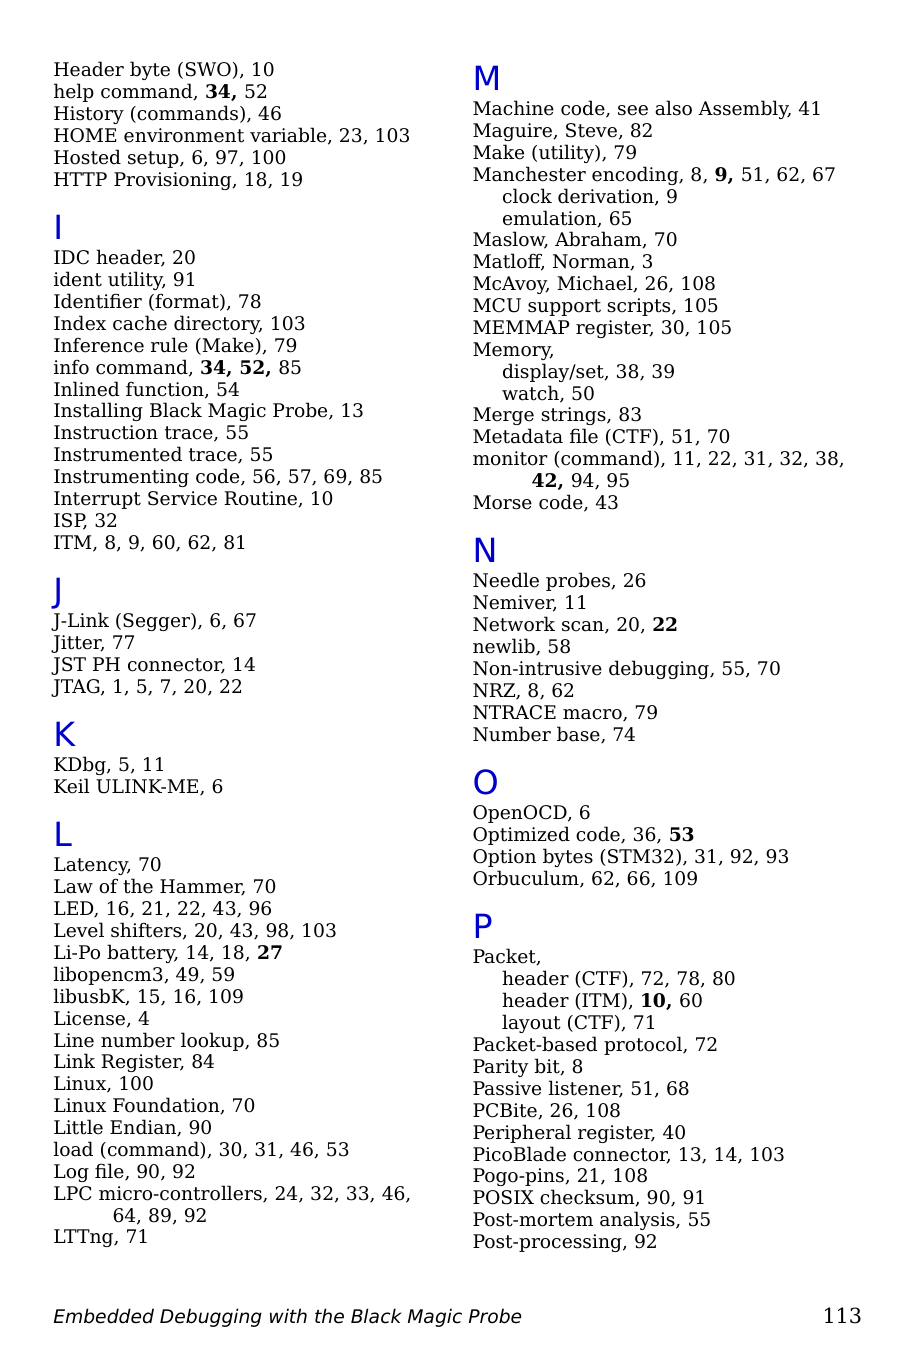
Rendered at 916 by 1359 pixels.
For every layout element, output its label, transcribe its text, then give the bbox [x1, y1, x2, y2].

text J-Link (Segger), 6, 67 [53, 610, 443, 632]
text McAvoy, Michael, 26, 108 [472, 273, 862, 295]
text Hosted setup, 6, 97, 100 [53, 147, 443, 169]
text History (commands), 46 [53, 103, 443, 125]
text Metadata file (CTF), 51, 70 [472, 426, 862, 448]
text JTAG, 1, 5, 7, 20, 22 [53, 676, 443, 698]
text Parity bit, 8 [472, 1056, 862, 1078]
text PicoBlade connector, 13, 14, 103 [472, 1144, 862, 1166]
text header (ITM), 10, 60 [502, 990, 862, 1012]
text J [53, 571, 443, 610]
text info command, 34, 52, 85 [53, 356, 443, 378]
text clock derivation, 9 [502, 186, 862, 207]
text Memory, [472, 339, 862, 361]
text Linux, 100 [53, 1073, 443, 1095]
text Inlined function, 54 [53, 378, 443, 400]
text ISP, 32 [53, 510, 443, 532]
text Identifier (format), 78 [53, 291, 443, 313]
text NTRACE macro, 79 [472, 702, 862, 724]
text HTTP Provisioning, 18, 19 [53, 169, 443, 191]
text I [53, 208, 443, 247]
text libopencm3, 49, 59 [53, 964, 443, 986]
text HOME environment variable, 23, 103 [53, 125, 443, 147]
text License, 4 [53, 1008, 443, 1030]
text P [472, 908, 862, 947]
text Packet-based protocol, 72 [472, 1034, 862, 1056]
text K [53, 715, 443, 754]
text Machine code, see also Assembly, 41 [472, 98, 862, 120]
text display/set, 38, 39 [502, 361, 862, 382]
text MEMMAP register, 30, 105 [472, 317, 862, 339]
text MCU support scripts, 105 [472, 295, 862, 317]
text Network scan, 20, 22 [472, 614, 862, 636]
text Pogo-pins, 21, 108 [472, 1166, 862, 1187]
text O [472, 763, 862, 802]
text IDC header, 20 [53, 247, 443, 269]
text Link Register, 84 [53, 1052, 443, 1073]
text Peripheral register, 40 [472, 1122, 862, 1144]
text Instrumenting code, 56, 57, 69, 85 [53, 466, 443, 488]
text Nemiver, 11 [472, 592, 862, 614]
text LED, 16, 21, 22, 43, 96 [53, 898, 443, 920]
text KDbg, 5, 11 [53, 754, 443, 776]
text layout (CTF), 71 [502, 1012, 862, 1034]
text Orbuculum, 62, 66, 109 [472, 868, 862, 890]
text Optimized code, 36, 53 [472, 824, 862, 846]
text emulation, 65 [502, 207, 862, 229]
text newlib, 58 [472, 636, 862, 658]
text Number base, 74 [472, 724, 862, 746]
text M [472, 59, 862, 98]
text libusbK, 15, 16, 109 [53, 986, 443, 1008]
text Linux Foundation, 70 [53, 1095, 443, 1117]
text NRZ, 8, 62 [472, 680, 862, 702]
text header (CTF), 72, 78, 80 [502, 968, 862, 990]
text Inference rule (Make), 79 [53, 334, 443, 356]
text JST PH connector, 14 [53, 654, 443, 676]
text Morse code, 43 [472, 492, 862, 514]
text Law of the Hammer, 70 [53, 876, 443, 898]
text help command, 34, 52 [53, 81, 443, 103]
text Line number lookup, 85 [53, 1030, 443, 1052]
text Index cache directory, 103 [53, 313, 443, 334]
text Header byte (SWO), 10 [53, 59, 443, 81]
text Maslow, Abraham, 70 [472, 229, 862, 251]
text Level shifters, 20, 43, 98, 103 [53, 920, 443, 942]
text Make (utility), 79 [472, 142, 862, 163]
text Option bytes (STM32), 31, 92, 93 [472, 846, 862, 868]
text Merge strings, 83 [472, 404, 862, 426]
text Jitter, 77 [53, 632, 443, 654]
text Matloff, Norman, 3 [472, 251, 862, 273]
text ITM, 8, 9, 60, 62, 81 [53, 532, 443, 553]
text Post-mortem analysis, 55 [472, 1209, 862, 1231]
text Manchester encoding, 8, 9, 51, 62, 67 [472, 163, 862, 186]
text Needle probes, 26 [472, 571, 862, 592]
text L [53, 816, 443, 854]
text Packet, [472, 947, 862, 968]
text LTTng, 71 [53, 1227, 443, 1248]
text POSIX checksum, 90, 91 [472, 1187, 862, 1209]
text Passive listener, 51, 68 [472, 1078, 862, 1100]
text Li-Po battery, 14, 18, 27 [53, 942, 443, 964]
text Instrumented trace, 55 [53, 444, 443, 466]
text monitor (command), 11, 22, 31, 32, 38, 42, 94, 95 [472, 448, 862, 492]
text Little Endian, 90 [53, 1117, 443, 1139]
text Latency, 70 [53, 854, 443, 876]
text load (command), 30, 31, 46, 53 [53, 1139, 443, 1161]
text Post-processing, 92 [472, 1231, 862, 1253]
text OpenOCD, 6 [472, 802, 862, 824]
text Installing Black Magic Probe, 13 [53, 400, 443, 422]
text Non-intrusive debugging, 55, 70 [472, 658, 862, 680]
text Instruction trace, 55 [53, 422, 443, 444]
text Keil ULINK-ME, 6 [53, 776, 443, 798]
text Log file, 90, 92 [53, 1161, 443, 1183]
text LPC micro-controllers, 24, 32, 33, 46, 64, 89, 92 [53, 1183, 443, 1227]
text Interrupt Service Routine, 10 [53, 488, 443, 510]
text PCBite, 26, 108 [472, 1100, 862, 1122]
text watch, 50 [502, 382, 862, 404]
text ident utility, 91 [53, 269, 443, 291]
text Maguire, Steve, 82 [472, 120, 862, 142]
text N [472, 532, 862, 571]
